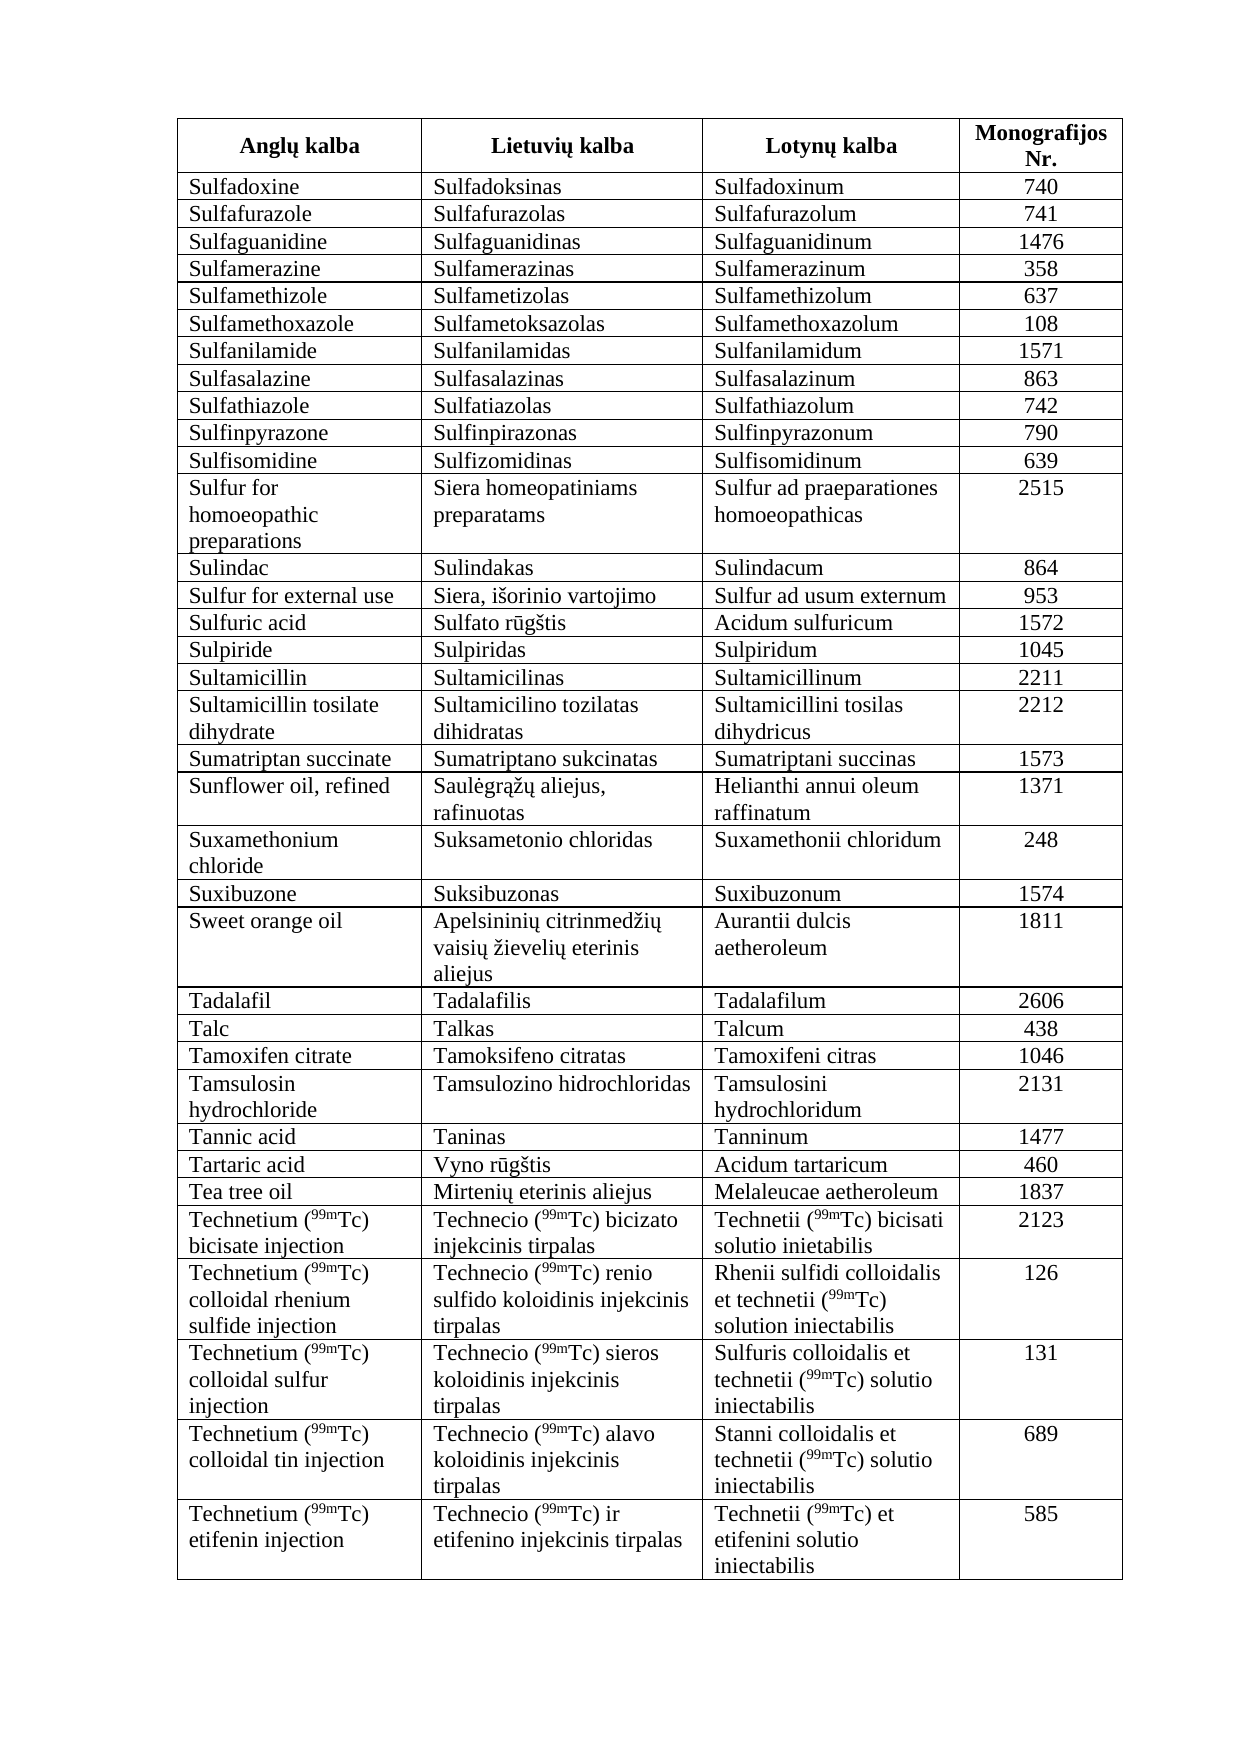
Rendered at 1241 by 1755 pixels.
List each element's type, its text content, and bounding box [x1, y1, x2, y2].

table_cell 1837 [960, 1178, 1122, 1204]
table_cell Tamoxifeni citras [703, 1042, 959, 1069]
table_cell Sulindac [178, 554, 421, 581]
table_cell 863 [960, 365, 1122, 391]
table_cell Technetium (99mTc) colloidal sulfur injection [178, 1340, 421, 1418]
table_cell Sultamicillini tosilas dihydricus [703, 691, 959, 744]
table_cell Technecio (99mTc) alavo koloidinis injekcinis tirpalas [422, 1420, 702, 1499]
table_cell 1477 [960, 1124, 1122, 1150]
table_cell Sulindacum [703, 554, 959, 581]
table_cell Sulfisomidinum [703, 447, 959, 473]
table_cell Acidum sulfuricum [703, 609, 959, 636]
table_cell 1476 [960, 228, 1122, 254]
table_cell Sulfizomidinas [422, 447, 702, 473]
table_cell Tadalafilis [422, 988, 702, 1014]
table_cell Talcum [703, 1015, 959, 1041]
table_cell Sulpiridas [422, 637, 702, 663]
table_cell 2123 [960, 1206, 1122, 1258]
table_cell Sulfanilamidum [703, 337, 959, 364]
table_header Lietuvių kalba [422, 119, 702, 172]
table_cell Saulėgrąžų aliejus, rafinuotas [422, 773, 702, 825]
table_cell Sulfanilamide [178, 337, 421, 364]
table_cell Sulpiride [178, 637, 421, 663]
table_cell Sulfamerazinum [703, 255, 959, 281]
table_cell Taninas [422, 1124, 702, 1150]
table_cell Suksibuzonas [422, 880, 702, 906]
table_cell 1571 [960, 337, 1122, 364]
table_cell 1572 [960, 609, 1122, 636]
table_cell Sulfatiazolas [422, 392, 702, 418]
table_cell Vyno rūgštis [422, 1151, 702, 1177]
table_cell 1371 [960, 773, 1122, 825]
table_cell Sultamicilinas [422, 664, 702, 690]
table_cell Sulfur ad usum externum [703, 582, 959, 608]
table_cell Sulfinpyrazone [178, 420, 421, 446]
table_cell Suxibuzone [178, 880, 421, 906]
table_cell Sulfadoksinas [422, 173, 702, 199]
table_cell Sulfafurazole [178, 200, 421, 227]
table_cell 1811 [960, 908, 1122, 986]
table_cell Sulfato rūgštis [422, 609, 702, 636]
table_cell Technetii (99mTc) et etifenini solutio iniectabilis [703, 1500, 959, 1579]
table_cell Suxibuzonum [703, 880, 959, 906]
table_cell Apelsininių citrinmedžių vaisių žievelių eterinis aliejus [422, 908, 702, 986]
table_cell 1046 [960, 1042, 1122, 1069]
table_cell Sulfamethoxazole [178, 310, 421, 336]
table_cell 741 [960, 200, 1122, 227]
table_cell Acidum tartaricum [703, 1151, 959, 1177]
table_header Monografijos Nr. [960, 119, 1122, 172]
table_cell Sulfathiazolum [703, 392, 959, 418]
table_cell Stanni colloidalis et technetii (99mTc) solutio iniectabilis [703, 1420, 959, 1499]
table_cell Technecio (99mTc) sieros koloidinis injekcinis tirpalas [422, 1340, 702, 1418]
table_cell Tadalafil [178, 988, 421, 1014]
table_cell 953 [960, 582, 1122, 608]
table_cell 2212 [960, 691, 1122, 744]
table_cell Sumatriptano sukcinatas [422, 745, 702, 771]
table_cell 742 [960, 392, 1122, 418]
table_cell Sulfaguanidine [178, 228, 421, 254]
table_cell Sulfametizolas [422, 283, 702, 309]
table_cell Sulfisomidine [178, 447, 421, 473]
table_cell 740 [960, 173, 1122, 199]
table_cell 689 [960, 1420, 1122, 1499]
table_cell Sumatriptan succinate [178, 745, 421, 771]
table_cell Sultamicillin tosilate dihydrate [178, 691, 421, 744]
table_cell Sweet orange oil [178, 908, 421, 986]
table_cell Sulfaguanidinum [703, 228, 959, 254]
table_cell Sulfathiazole [178, 392, 421, 418]
table_cell Technetium (99mTc) bicisate injection [178, 1206, 421, 1258]
table_cell Suxamethonii chloridum [703, 826, 959, 879]
table_cell 2211 [960, 664, 1122, 690]
table_cell 2606 [960, 988, 1122, 1014]
table_cell 585 [960, 1500, 1122, 1579]
table_header Lotynų kalba [703, 119, 959, 172]
table_cell Sulfaguanidinas [422, 228, 702, 254]
table_cell Tamoksifeno citratas [422, 1042, 702, 1069]
table_cell Sulfadoxinum [703, 173, 959, 199]
table_cell Sulfinpyrazonum [703, 420, 959, 446]
table_cell Sulfur for external use [178, 582, 421, 608]
table_cell Sulfamethizole [178, 283, 421, 309]
table_cell Sunflower oil, refined [178, 773, 421, 825]
table_cell Technetium (99mTc) etifenin injection [178, 1500, 421, 1579]
table_cell 637 [960, 283, 1122, 309]
table_cell Sumatriptani succinas [703, 745, 959, 771]
table_cell Sultamicillin [178, 664, 421, 690]
table_cell Sulfanilamidas [422, 337, 702, 364]
table_cell 358 [960, 255, 1122, 281]
table_cell Mirtenių eterinis aliejus [422, 1178, 702, 1204]
table_cell Tartaric acid [178, 1151, 421, 1177]
table_cell Tamsulosini hydrochloridum [703, 1070, 959, 1122]
table_cell Siera homeopatiniams preparatams [422, 474, 702, 553]
table_cell Tea tree oil [178, 1178, 421, 1204]
table_cell Technetium (99mTc) colloidal rhenium sulfide injection [178, 1259, 421, 1338]
table_cell 1045 [960, 637, 1122, 663]
table_cell Technecio (99mTc) bicizato injekcinis tirpalas [422, 1206, 702, 1258]
table_cell Siera, išorinio vartojimo [422, 582, 702, 608]
table_cell Technetium (99mTc) colloidal tin injection [178, 1420, 421, 1499]
table_cell Sulfamethizolum [703, 283, 959, 309]
table_cell Suxamethonium chloride [178, 826, 421, 879]
table_cell Sultamicillinum [703, 664, 959, 690]
table_cell 438 [960, 1015, 1122, 1041]
table_cell Melaleucae aetheroleum [703, 1178, 959, 1204]
table_cell Sulfur for homoeopathic preparations [178, 474, 421, 553]
table_cell Sulfasalazinum [703, 365, 959, 391]
table_cell Technecio (99mTc) ir etifenino injekcinis tirpalas [422, 1500, 702, 1579]
table_cell Tannic acid [178, 1124, 421, 1150]
table_cell 131 [960, 1340, 1122, 1418]
table_cell 1573 [960, 745, 1122, 771]
table_cell 126 [960, 1259, 1122, 1338]
table_cell Sulfamethoxazolum [703, 310, 959, 336]
table_cell Technecio (99mTc) renio sulfido koloidinis injekcinis tirpalas [422, 1259, 702, 1338]
table_cell Sulfafurazolum [703, 200, 959, 227]
table_cell Sulfametoksazolas [422, 310, 702, 336]
table_cell Tamsulozino hidrochloridas [422, 1070, 702, 1122]
table_cell Sulfuric acid [178, 609, 421, 636]
table_cell Sulfasalazinas [422, 365, 702, 391]
table_cell Rhenii sulfidi colloidalis et technetii (99mTc) solution iniectabilis [703, 1259, 959, 1338]
table_cell 790 [960, 420, 1122, 446]
table_cell 639 [960, 447, 1122, 473]
table_cell Tamoxifen citrate [178, 1042, 421, 1069]
table_cell 248 [960, 826, 1122, 879]
table_cell Suksametonio chloridas [422, 826, 702, 879]
table_cell Tadalafilum [703, 988, 959, 1014]
table_cell Sulfur ad praeparationes homoeopathicas [703, 474, 959, 553]
table_header Anglų kalba [178, 119, 421, 172]
table_cell Talkas [422, 1015, 702, 1041]
table_cell Sulfamerazine [178, 255, 421, 281]
table_cell Tanninum [703, 1124, 959, 1150]
table_cell Sulfadoxine [178, 173, 421, 199]
table_cell 108 [960, 310, 1122, 336]
table_cell Sultamicilino tozilatas dihidratas [422, 691, 702, 744]
table_cell Sulindakas [422, 554, 702, 581]
table_cell Sulfamerazinas [422, 255, 702, 281]
table_cell 1574 [960, 880, 1122, 906]
table_cell 2131 [960, 1070, 1122, 1122]
table_cell Aurantii dulcis aetheroleum [703, 908, 959, 986]
table_cell Tamsulosin hydrochloride [178, 1070, 421, 1122]
table_cell Sulfafurazolas [422, 200, 702, 227]
table_cell 2515 [960, 474, 1122, 553]
table_cell 460 [960, 1151, 1122, 1177]
table_cell 864 [960, 554, 1122, 581]
table_cell Sulpiridum [703, 637, 959, 663]
table_cell Sulfinpirazonas [422, 420, 702, 446]
table_cell Talc [178, 1015, 421, 1041]
table_cell Technetii (99mTc) bicisati solutio inietabilis [703, 1206, 959, 1258]
table_cell Helianthi annui oleum raffinatum [703, 773, 959, 825]
table_cell Sulfuris colloidalis et technetii (99mTc) solutio iniectabilis [703, 1340, 959, 1418]
table_cell Sulfasalazine [178, 365, 421, 391]
